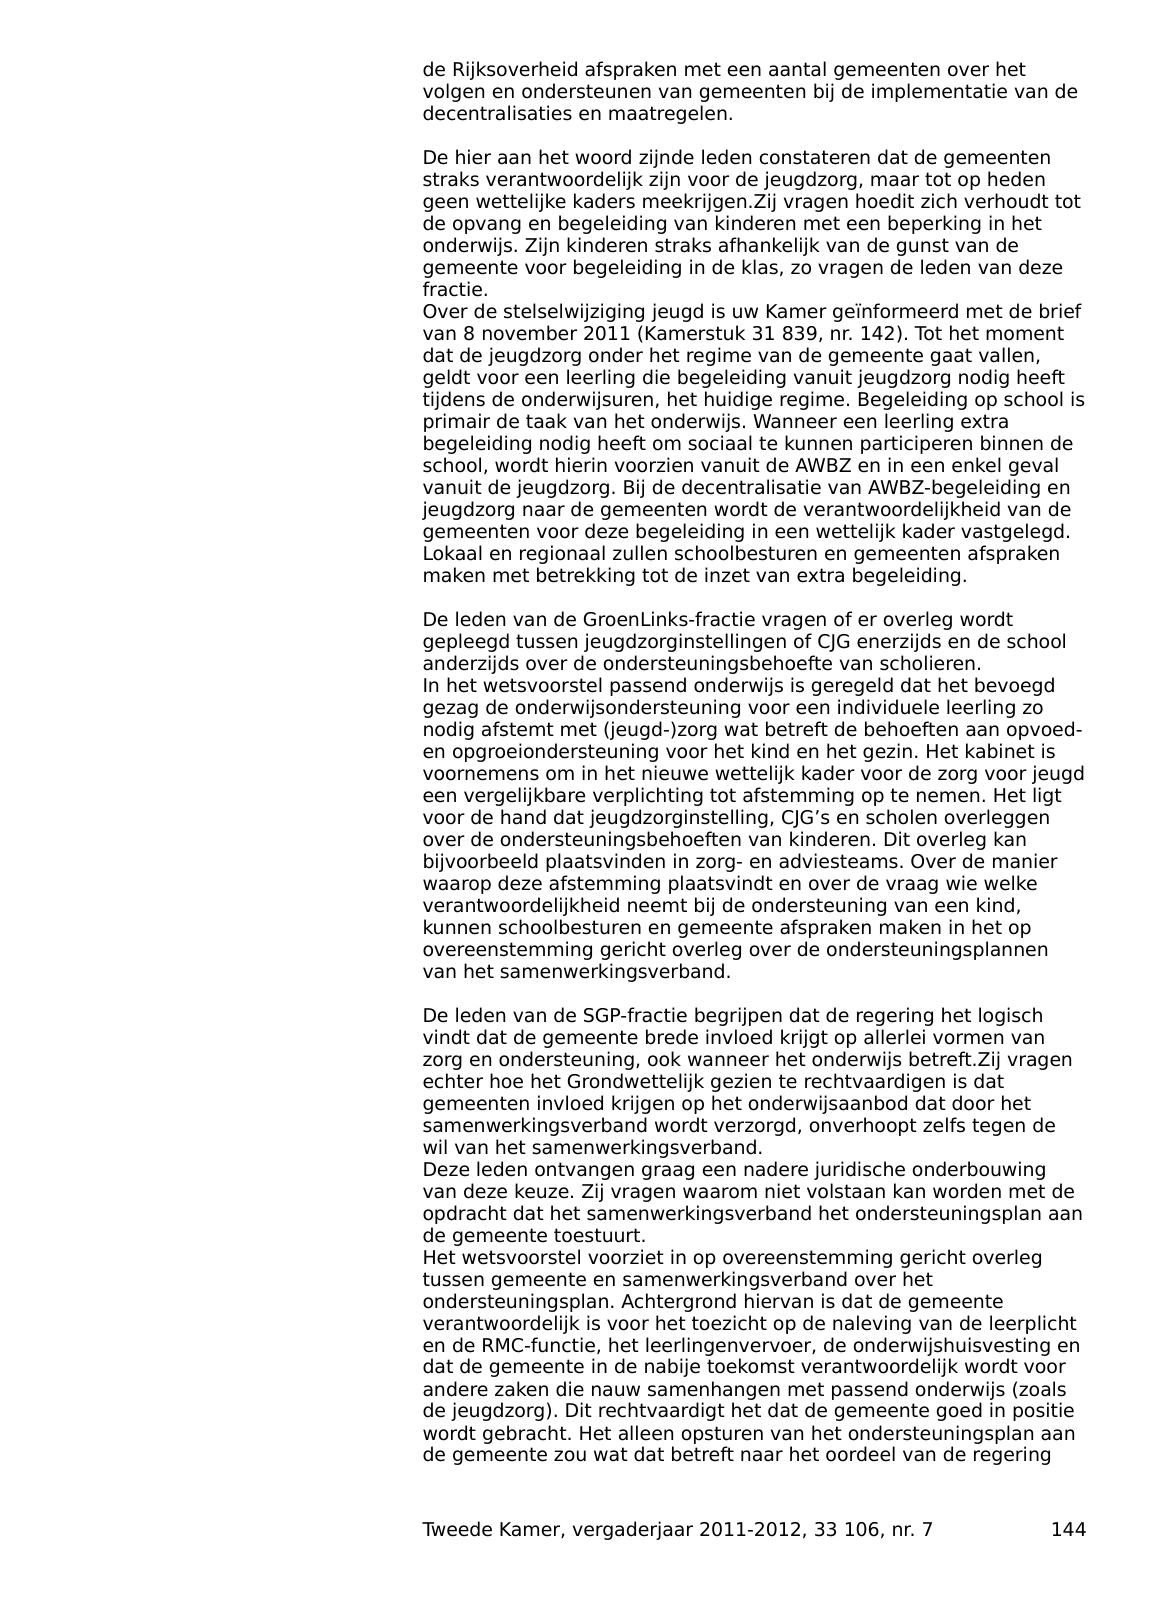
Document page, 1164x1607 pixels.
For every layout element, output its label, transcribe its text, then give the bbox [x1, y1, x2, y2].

text Deze leden ontvangen graag een nadere juridische onderbouwing van deze keuze. Zij vragen waarom niet volstaan kan worden met de opdracht dat het samenwerkingsverband het ondersteuningsplan aan de gemeente toestuurt. [422, 1159, 1087, 1247]
text De leden van de SGP-fractie begrijpen dat de regering het logisch vindt dat de gemeente brede invloed krijgt op allerlei vormen van zorg en ondersteuning, ook wanneer het onderwijs betreft.Zij vragen echter hoe het Grondwettelijk gezien te rechtvaardigen is dat gemeenten invloed krijgen op het onderwijsaanbod dat door het samenwerkingsverband wordt verzorgd, onverhoopt zelfs tegen de wil van het samenwerkingsverband. [422, 1005, 1087, 1159]
text De leden van de GroenLinks-fractie vragen of er overleg wordt gepleegd tussen jeugdzorginstellingen of CJG enerzijds en de school anderzijds over de ondersteuningsbehoefte van scholieren. [422, 609, 1087, 675]
text De hier aan het woord zijnde leden constateren dat de gemeenten straks verantwoordelijk zijn voor de jeugdzorg, maar tot op heden geen wettelijke kaders meekrijgen.Zij vragen hoedit zich verhoudt tot de opvang en begeleiding van kinderen met een beperking in het onderwijs. Zijn kinderen straks afhankelijk van de gunst van de gemeente voor begeleiding in de klas, zo vragen de leden van deze fractie. [422, 147, 1087, 301]
text de Rijksoverheid afspraken met een aantal gemeenten over het volgen en ondersteunen van gemeenten bij de implementatie van de decentralisaties en maatregelen. [422, 59, 1087, 125]
text Het wetsvoorstel voorziet in op overeenstemming gericht overleg tussen gemeente en samenwerkingsverband over het ondersteuningsplan. Achtergrond hiervan is dat de gemeente verantwoordelijk is voor het toezicht op de naleving van de leerplicht en de RMC-functie, het leerlingenvervoer, de onderwijshuisvesting en dat de gemeente in de nabije toekomst verantwoordelijk wordt voor andere zaken die nauw samenhangen met passend onderwijs (zoals de jeugdzorg). Dit rechtvaardigt het dat de gemeente goed in positie wordt gebracht. Het alleen opsturen van het ondersteuningsplan aan de gemeente zou wat dat betreft naar het oordeel van de regering [422, 1247, 1087, 1466]
text Over de stelselwijziging jeugd is uw Kamer geïnformeerd met de brief van 8 november 2011 (Kamerstuk 31 839, nr. 142). Tot het moment dat de jeugdzorg onder het regime van de gemeente gaat vallen, geldt voor een leerling die begeleiding vanuit jeugdzorg nodig heeft tijdens de onderwijsuren, het huidige regime. Begeleiding op school is primair de taak van het onderwijs. Wanneer een leerling extra begeleiding nodig heeft om sociaal te kunnen participeren binnen de school, wordt hierin voorzien vanuit de AWBZ en in een enkel geval vanuit de jeugdzorg. Bij de decentralisatie van AWBZ-begeleiding en jeugdzorg naar de gemeenten wordt de verantwoordelijkheid van de gemeenten voor deze begeleiding in een wettelijk kader vastgelegd. Lokaal en regionaal zullen schoolbesturen en gemeenten afspraken maken met betrekking tot de inzet van extra begeleiding. [422, 301, 1087, 587]
text In het wetsvoorstel passend onderwijs is geregeld dat het bevoegd gezag de onderwijsondersteuning voor een individuele leerling zo nodig afstemt met (jeugd-)zorg wat betreft de behoeften aan opvoed- en opgroeiondersteuning voor het kind en het gezin. Het kabinet is voornemens om in het nieuwe wettelijk kader voor de zorg voor jeugd een vergelijkbare verplichting tot afstemming op te nemen. Het ligt voor de hand dat jeugdzorginstelling, CJG’s en scholen overleggen over de ondersteuningsbehoeften van kinderen. Dit overleg kan bijvoorbeeld plaatsvinden in zorg- en adviesteams. Over de manier waarop deze afstemming plaatsvindt en over de vraag wie welke verantwoordelijkheid neemt bij de ondersteuning van een kind, kunnen schoolbesturen en gemeente afspraken maken in het op overeenstemming gericht overleg over de ondersteuningsplannen van het samenwerkingsverband. [422, 675, 1087, 983]
